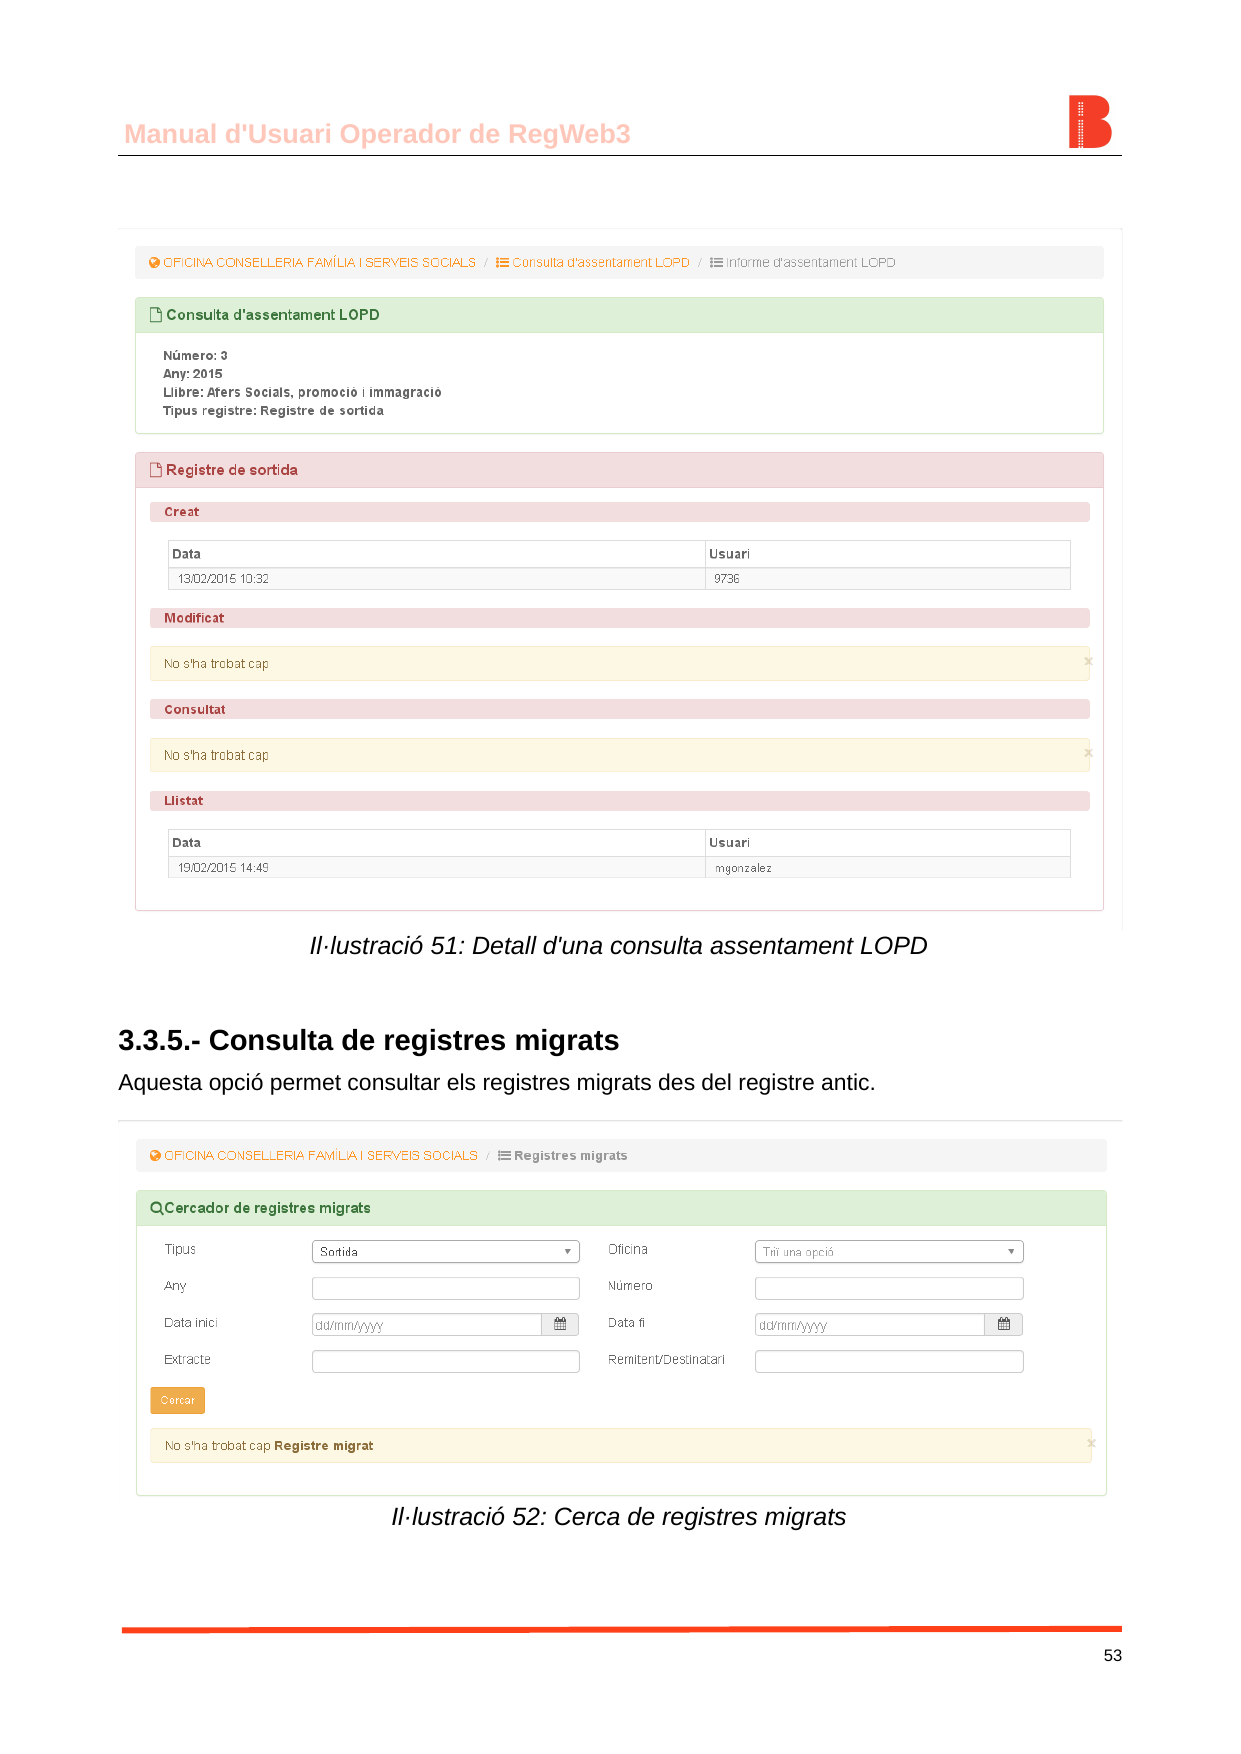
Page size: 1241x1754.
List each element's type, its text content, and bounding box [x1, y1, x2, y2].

subtitle Consulta de registres migrats [118, 1023, 1122, 1057]
text Il·lustració 52: Cerca de registres migrats [118, 1503, 1122, 1531]
text Il·lustració 51: Detall d'una consulta assentament LOPD [118, 931, 1122, 959]
picture [1063, 94, 1117, 150]
text Aquesta opció permet consultar els registres migrats des del registre antic. [118, 1069, 1122, 1096]
picture [118, 1120, 1123, 1503]
picture [118, 228, 1123, 931]
